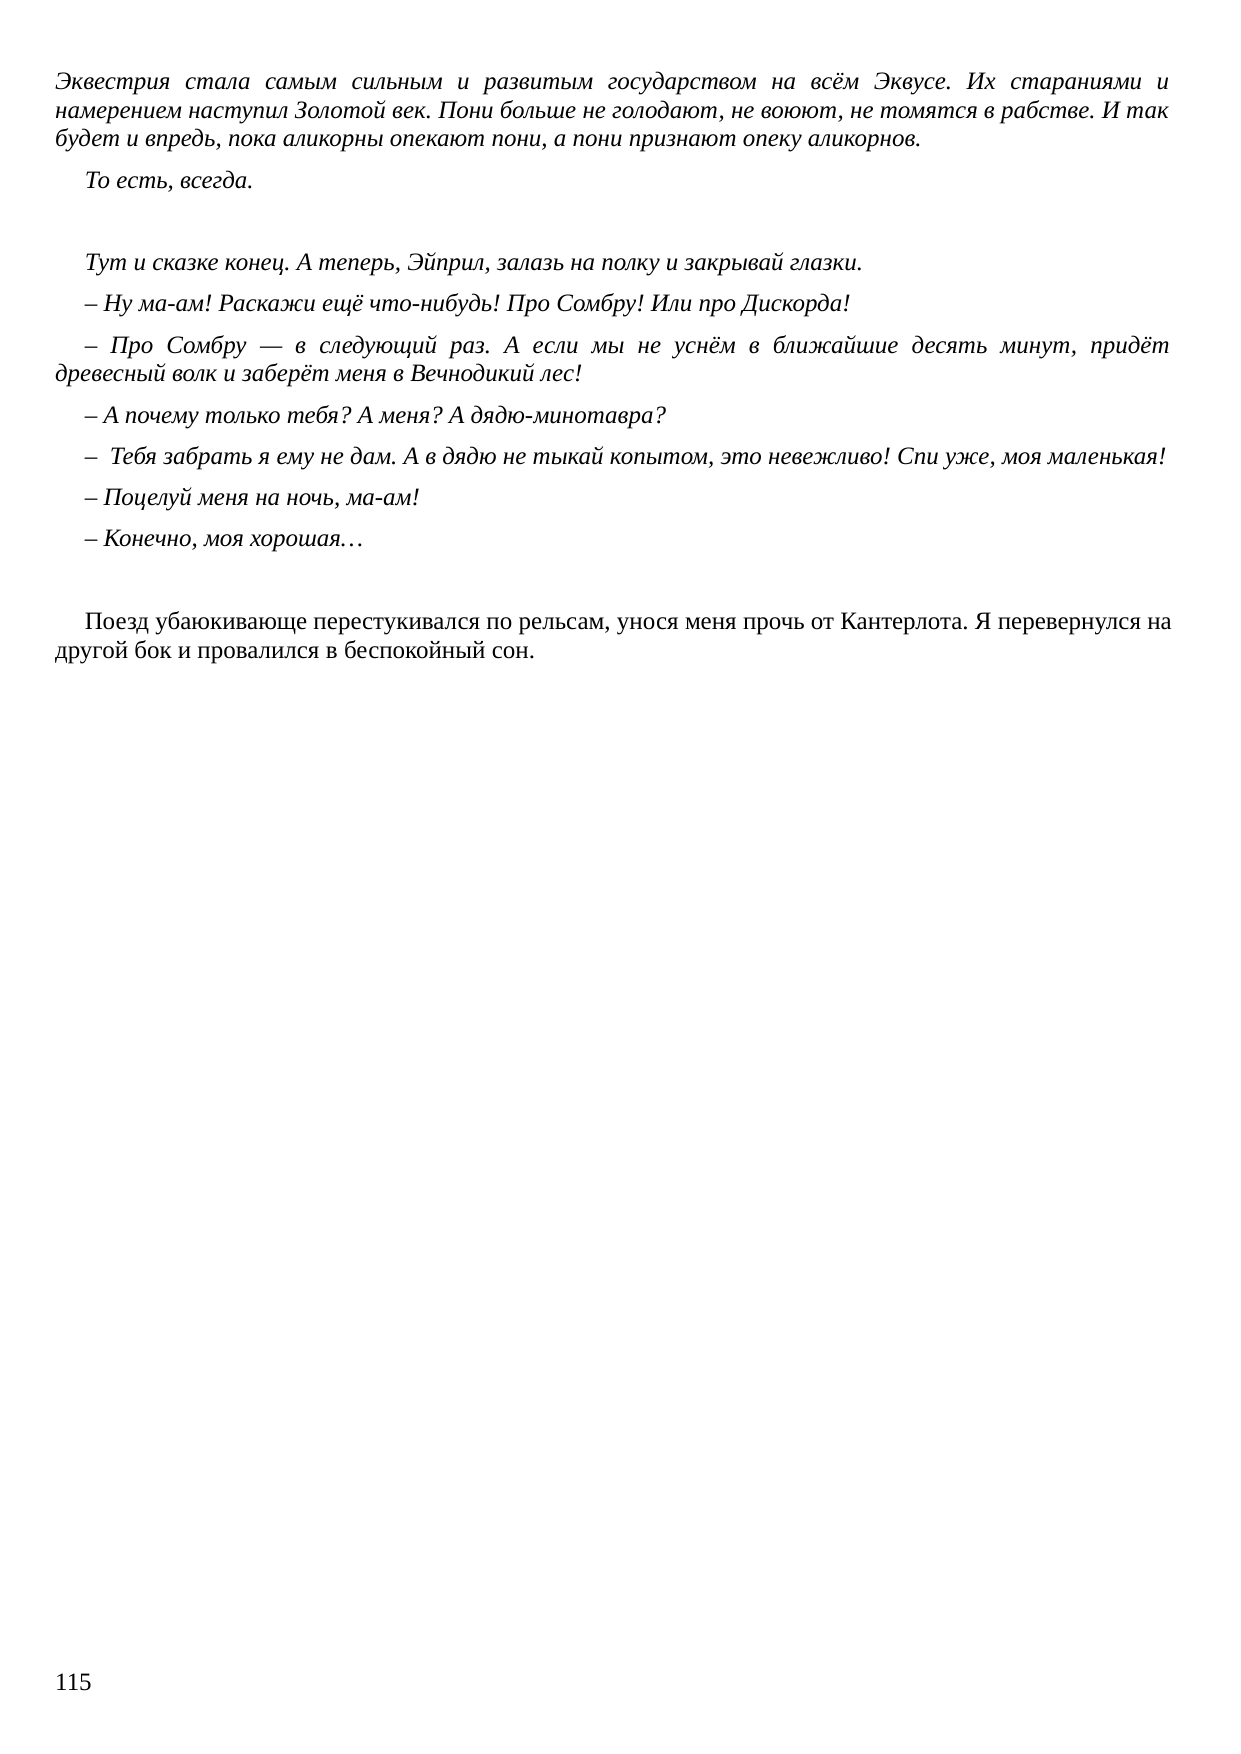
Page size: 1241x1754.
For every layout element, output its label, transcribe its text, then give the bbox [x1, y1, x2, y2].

text – А почему только тебя? А меня? А дядю-минотавра? [55, 400, 1173, 428]
text – Поцелуй меня на ночь, ма-ам! [55, 482, 1173, 511]
text – Тебя забрать я ему не дам. А в дядю не тыкай копытом, это невежливо! Спи уже, моя маленькая! [55, 441, 1173, 470]
text – Ну ма-ам! Раскажи ещё что-нибудь! Про Сомбру! Или про Дискорда! [55, 288, 1173, 317]
text Эквестрия стала самым сильным и развитым государством на всём Эквусе. Их стараниями и намерением наступил Золотой век. Пони больше не голодают, не воюют, не томятся в рабстве. И так будет и впредь, пока аликорны опекают пони, а пони признают опеку аликорнов. [55, 66, 1173, 152]
text Поезд убаюкивающе перестукивался по рельсам, унося меня прочь от Кантерлота. Я перевернулся на другой бок и провалился в беспокойный сон. [55, 606, 1173, 663]
text Тут и сказке конец. А теперь, Эйприл, залазь на полку и закрывай глазки. [55, 247, 1173, 276]
text – Про Сомбру — в следующий раз. А если мы не уснём в ближайшие десять минут, придёт древесный волк и заберёт меня в Вечнодикий лес! [55, 330, 1173, 387]
text То есть, всегда. [55, 165, 1173, 193]
text – Конечно, моя хорошая… [55, 523, 1173, 552]
